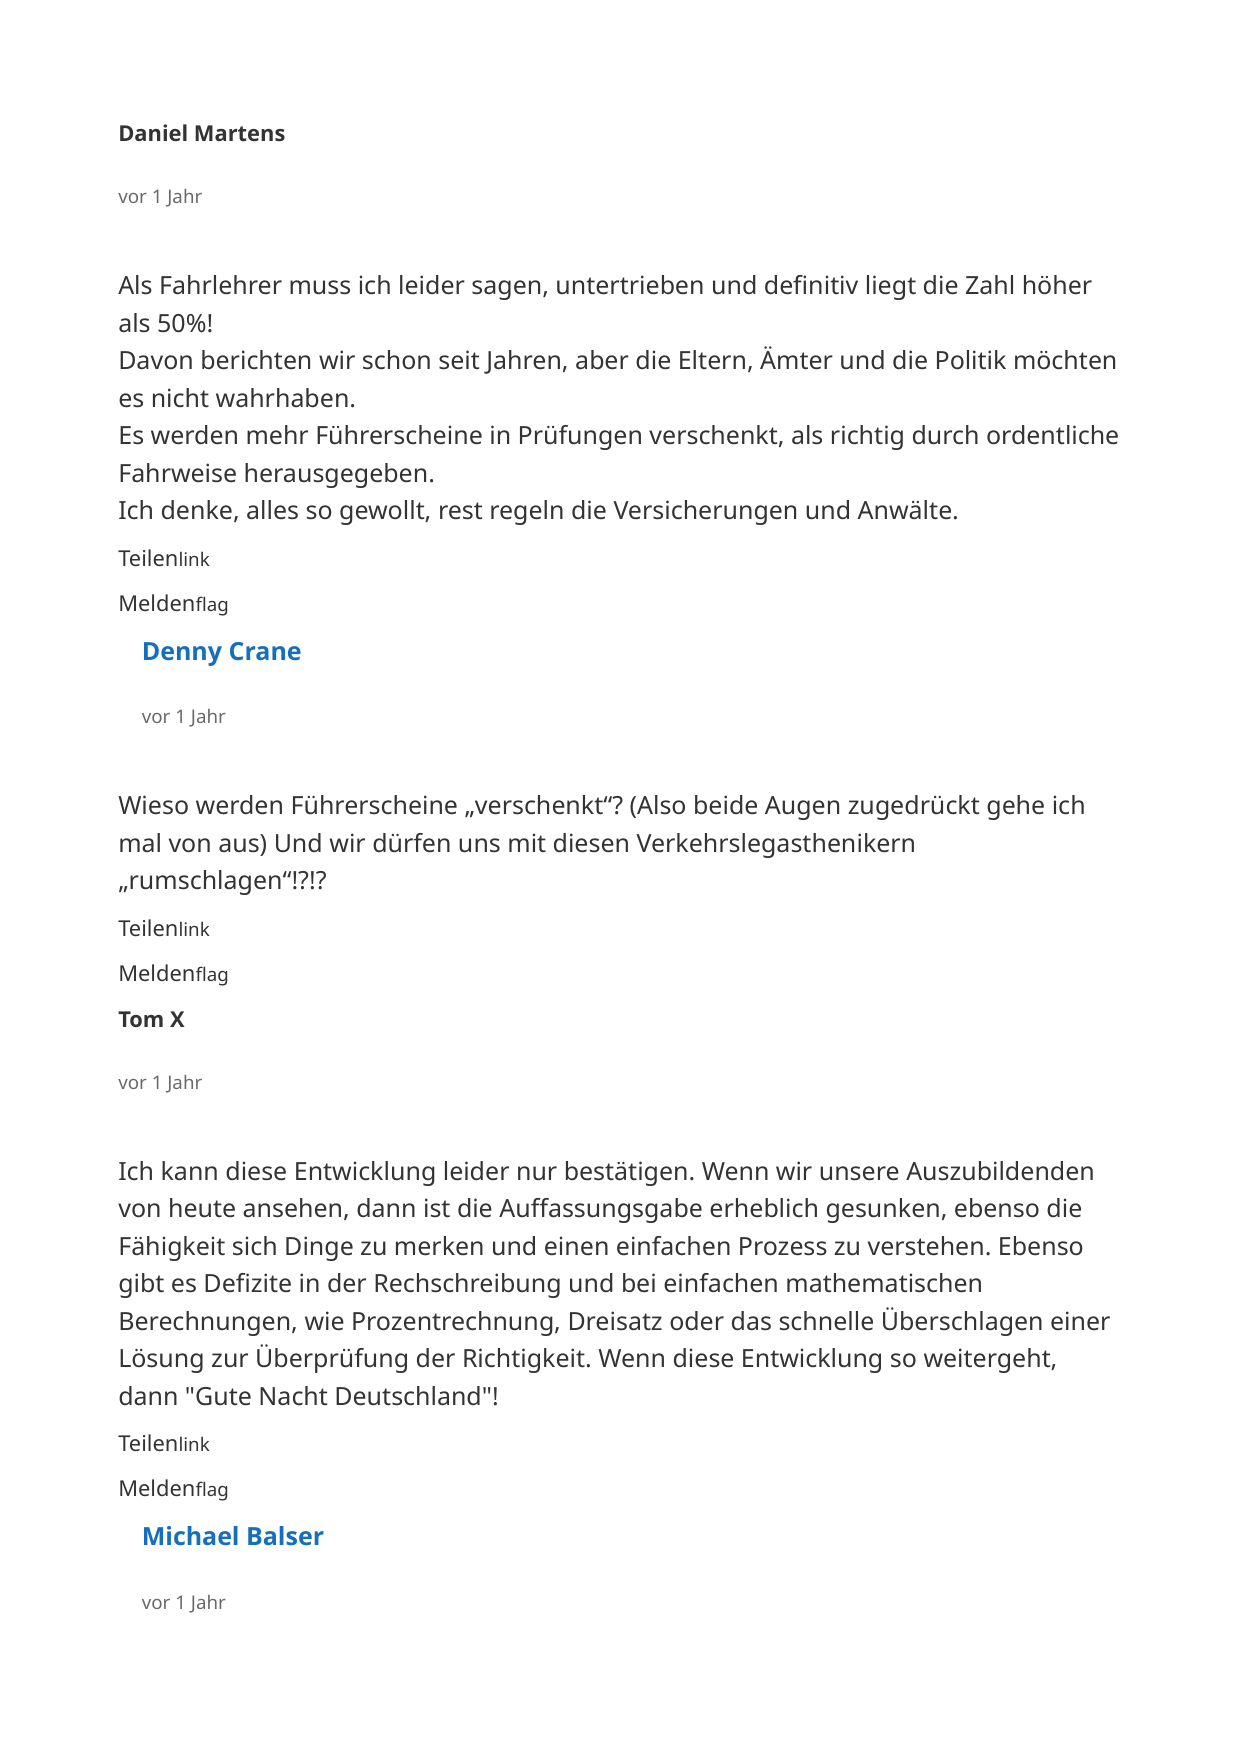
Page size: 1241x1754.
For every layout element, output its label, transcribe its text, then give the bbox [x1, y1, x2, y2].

text Tom X [118, 1003, 1114, 1033]
text vor 1 Jahr [142, 1589, 1117, 1615]
text Meldenflag [118, 1473, 1122, 1503]
text Als Fahrlehrer muss ich leider sagen, untertrieben und definitiv liegt die Zahl höher als 50%! Davon berichten wir schon seit Jahren, aber die Eltern, Ämter und die Politik möchten es nicht wahrhaben. Es werden mehr Führerscheine in Prüfungen verschenkt, als richtig durch ordentliche Fahrweise herausgegeben. Ich denke, alles so gewollt, rest regeln die Versicherungen und Anwälte. [118, 264, 1122, 527]
text Teilenlink [118, 913, 1122, 942]
text Teilenlink [118, 1428, 1122, 1458]
text Meldenflag [118, 958, 1122, 988]
text Michael Balser [142, 1519, 1114, 1553]
text vor 1 Jahr [118, 183, 1117, 209]
text Teilenlink [118, 542, 1122, 572]
text vor 1 Jahr [142, 704, 1117, 729]
text vor 1 Jahr [118, 1069, 1117, 1094]
text Daniel Martens [118, 118, 1114, 148]
text Wieso werden Führerscheine „verschenkt“? (Also beide Augen zugedrückt gehe ich mal von aus) Und wir dürfen uns mit diesen Verkehrslegasthenikern „rumschlagen“!?!? [118, 784, 1122, 897]
text Meldenflag [118, 588, 1122, 618]
text Denny Crane [142, 633, 1114, 667]
text Ich kann diese Entwicklung leider nur bestätigen. Wenn wir unsere Auszubildenden von heute ansehen, dann ist die Auffassungsgabe erheblich gesunken, ebenso die Fähigkeit sich Dinge zu merken und einen einfachen Prozess zu verstehen. Ebenso gibt es Defizite in der Rechschreibung und bei einfachen mathematischen Berechnungen, wie Prozentrechnung, Dreisatz oder das schnelle Überschlagen einer Lösung zur Überprüfung der Richtigkeit. Wenn diese Entwicklung so weitergeht, dann "Gute Nacht Deutschland"! [118, 1150, 1122, 1412]
